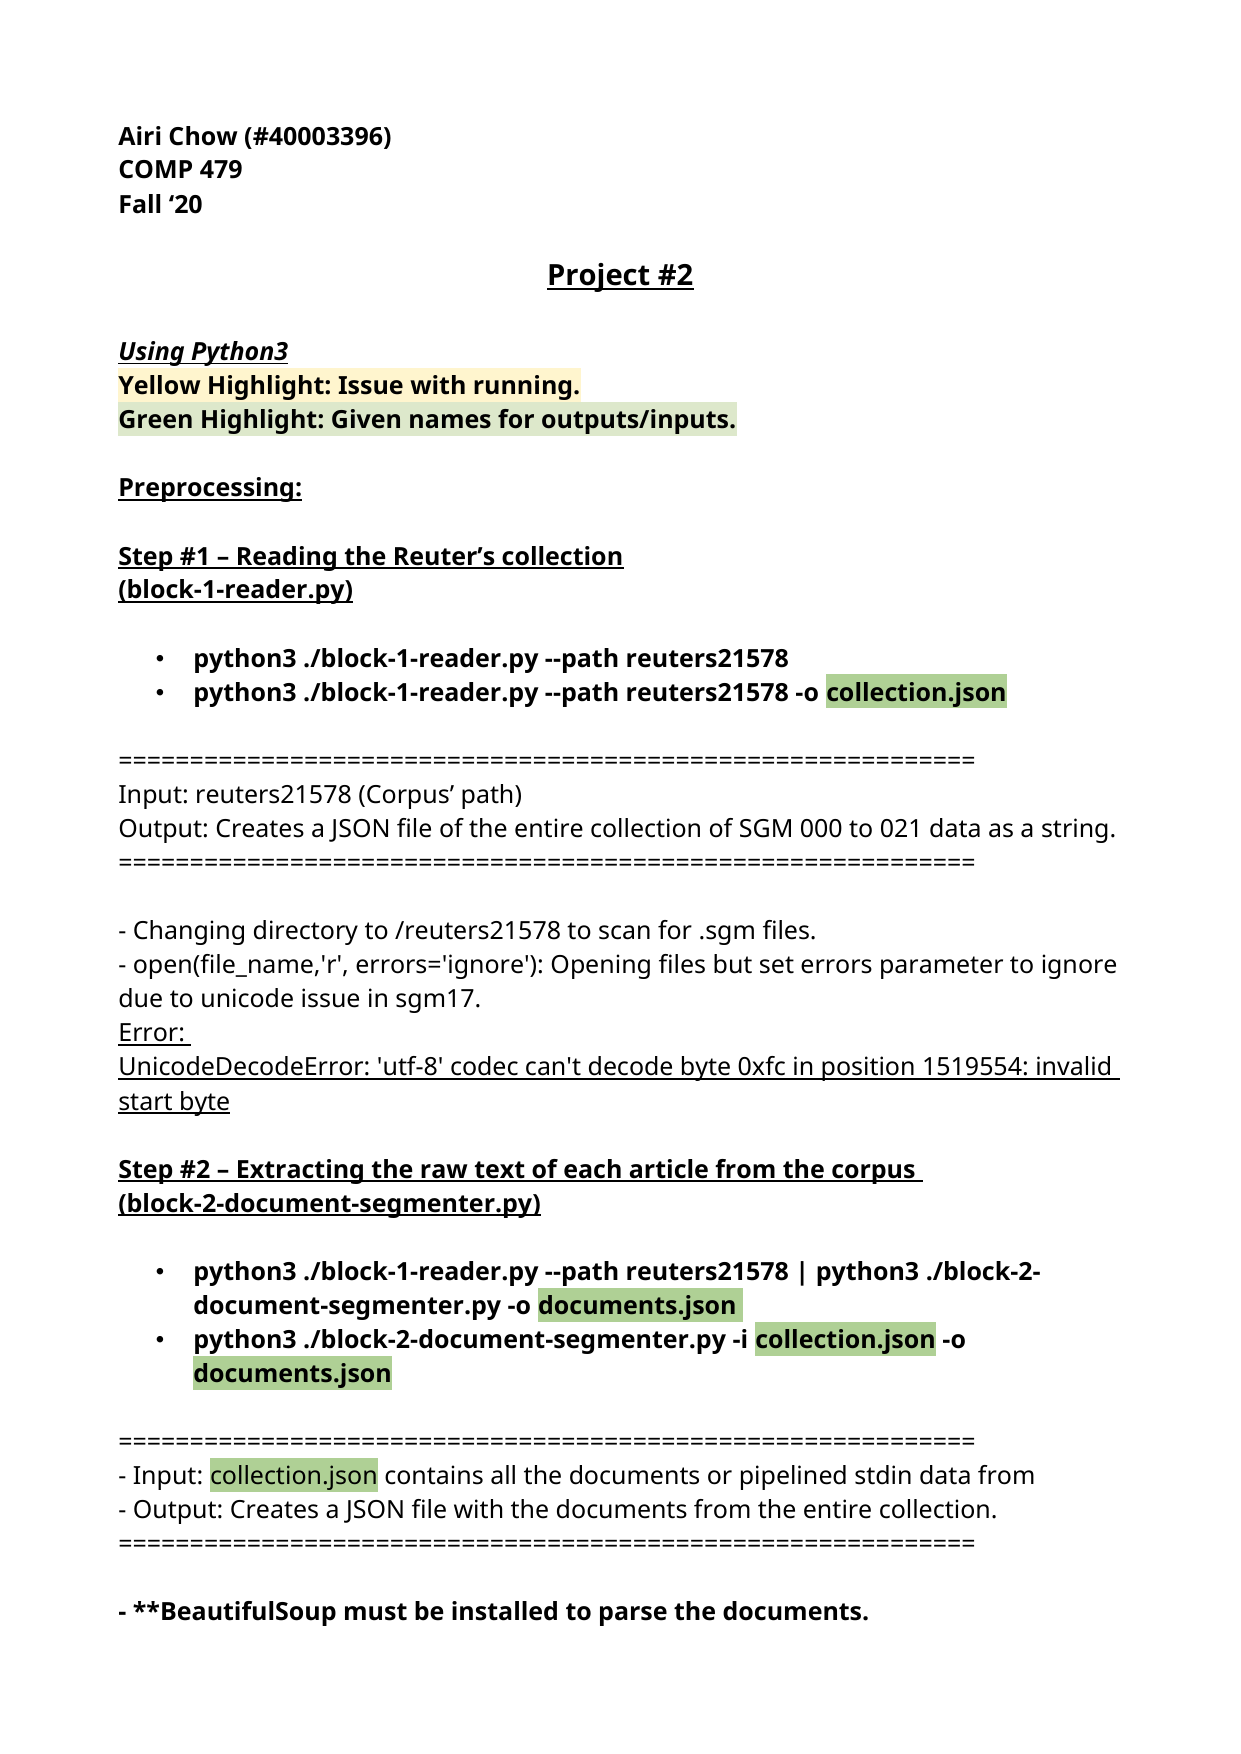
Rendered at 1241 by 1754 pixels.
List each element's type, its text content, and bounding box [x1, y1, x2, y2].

text Project #2 [118, 254, 1122, 294]
text Output: Creates a JSON file of the entire collection of SGM 000 to 021 data as a string. [118, 811, 1122, 845]
text ============================================================ [118, 742, 1122, 777]
text - Output: Creates a JSON file with the documents from the entire collection. [118, 1492, 1122, 1526]
text ============================================================ [118, 845, 1122, 879]
text Step #1 – Reading the Reuter’s collection [118, 538, 1122, 572]
list python3 ./block-1-reader.py --path reuters21578 -o collection.json [156, 674, 1122, 708]
text (block-1-reader.py) [118, 572, 1122, 606]
text ============================================================ [118, 1526, 1122, 1560]
text - Changing directory to /reuters21578 to scan for .sgm files. [118, 913, 1122, 947]
text Error: [118, 1015, 1122, 1049]
text Airi Chow (#40003396) [118, 118, 1122, 152]
text Preprocessing: [118, 470, 1122, 504]
text COMP 479 [118, 152, 1122, 186]
text Green Highlight: Given names for outputs/inputs. [118, 402, 1122, 436]
text Input: reuters21578 (Corpus’ path) [118, 777, 1122, 811]
text Step #2 – Extracting the raw text of each article from the corpus [118, 1151, 1122, 1185]
text UnicodeDecodeError: 'utf-8' codec can't decode byte 0xfc in position 1519554: invalid start byte [118, 1049, 1122, 1117]
text ============================================================ [118, 1424, 1122, 1458]
list python3 ./block-1-reader.py --path reuters21578 [156, 640, 1122, 674]
text - Input: collection.json contains all the documents or pipelined stdin data from [118, 1458, 1122, 1492]
list python3 ./block-1-reader.py --path reuters21578 | python3 ./block-2-document-segmenter.py -o documents.json [156, 1253, 1122, 1322]
text Fall ‘20 [118, 186, 1122, 220]
list python3 ./block-2-document-segmenter.py -i collection.json -o documents.json [156, 1322, 1122, 1390]
text (block-2-document-segmenter.py) [118, 1185, 1122, 1219]
text Using Python3 [118, 334, 1122, 368]
text Yellow Highlight: Issue with running. [118, 368, 1122, 402]
text - open(file_name,'r', errors='ignore'): Opening files but set errors parameter to ignore due to unicode issue in sgm17. [118, 947, 1122, 1015]
text - **BeautifulSoup must be installed to parse the documents. [118, 1594, 1122, 1628]
